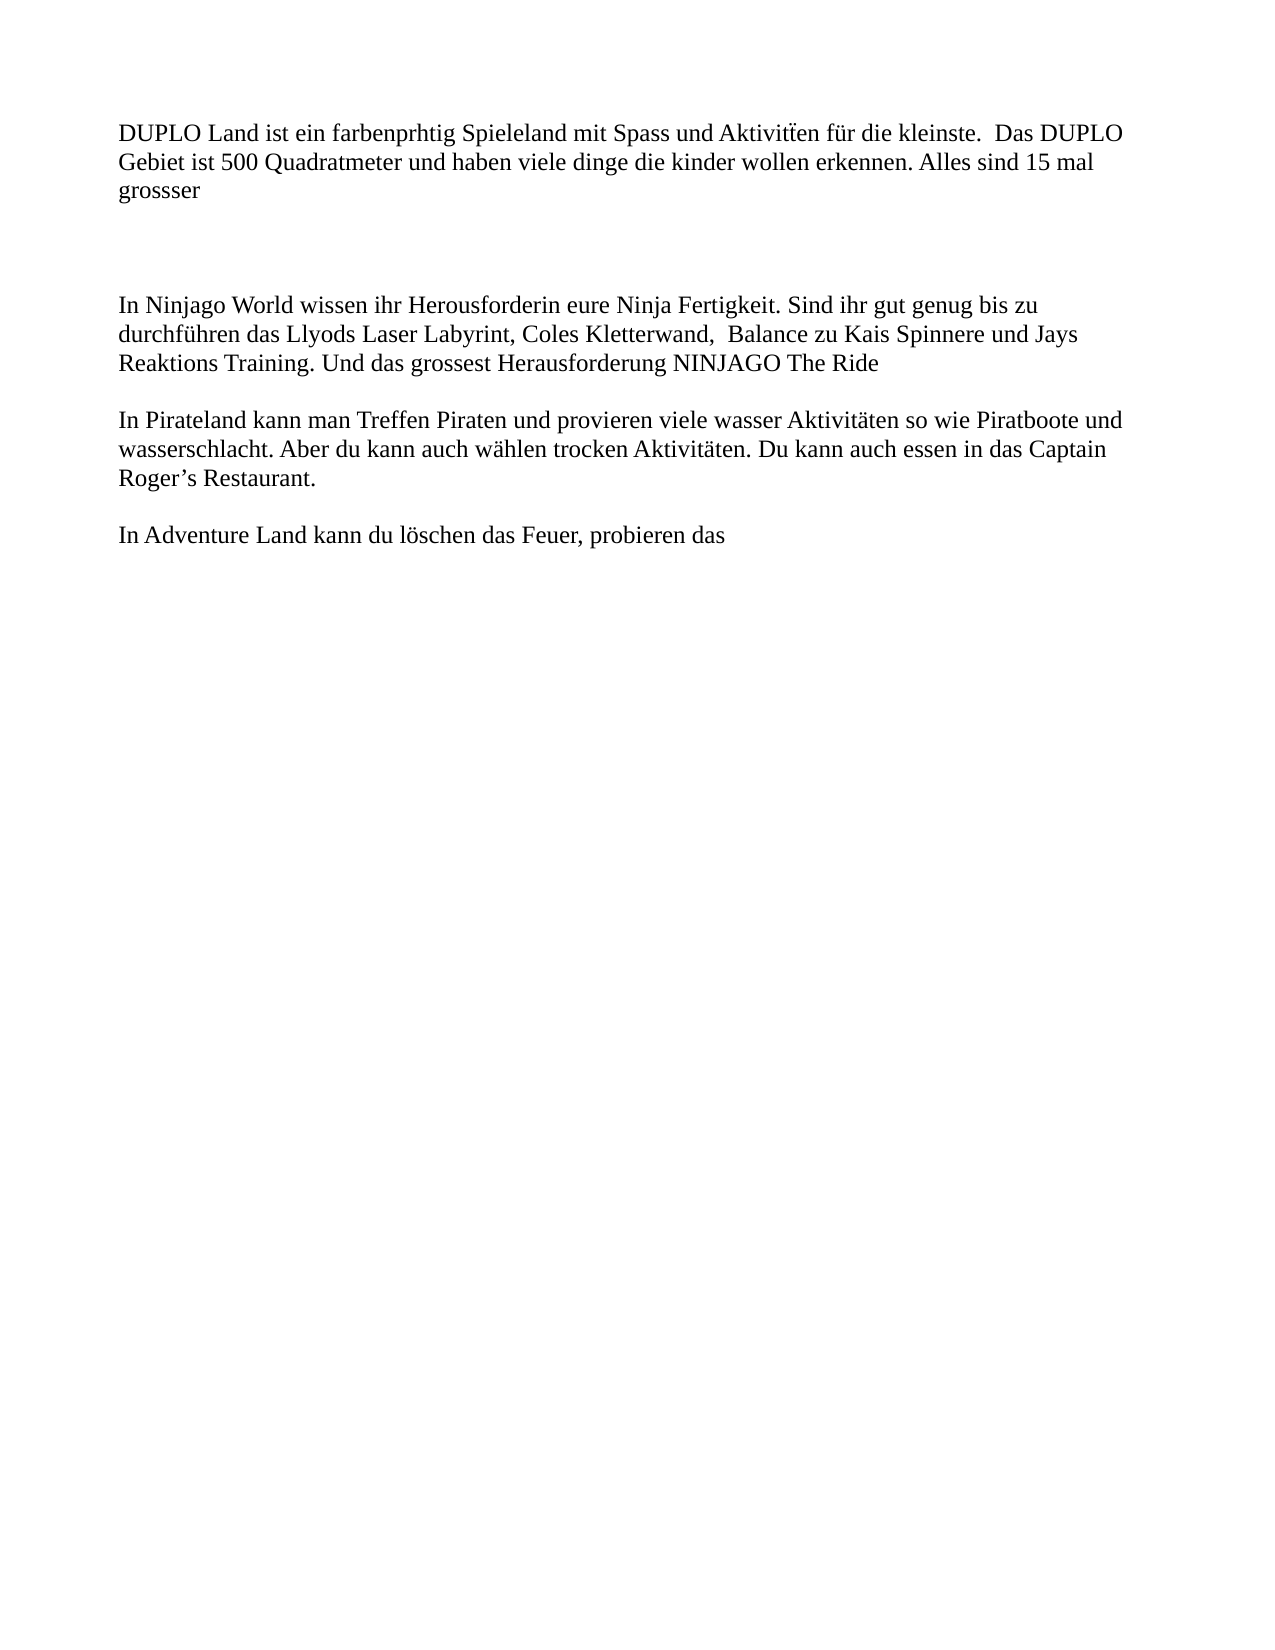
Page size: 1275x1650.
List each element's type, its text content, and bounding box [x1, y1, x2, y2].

text In Pirateland kann man Treffen Piraten und provieren viele wasser Aktivitäten so wie Piratboote und wasserschlacht. Aber du kann auch wählen trocken Aktivitäten. Du kann auch essen in das Captain Roger’s Restaurant. [118, 406, 1157, 492]
text DUPLO Land ist ein farbenprhtig Spieleland mit Spass und Aktivitẗen für die kleinste. Das DUPLO Gebiet ist 500 Quadratmeter und haben viele dinge die kinder wollen erkennen. Alles sind 15 mal grossser [118, 118, 1157, 204]
text In Ninjago World wissen ihr Herousforderin eure Ninja Fertigkeit. Sind ihr gut genug bis zu durchführen das Llyods Laser Labyrint, Coles Kletterwand, Balance zu Kais Spinnere und Jays Reaktions Training. Und das grossest Herausforderung NINJAGO The Ride [118, 291, 1157, 377]
text In Adventure Land kann du löschen das Feuer, probieren das [118, 521, 1157, 549]
